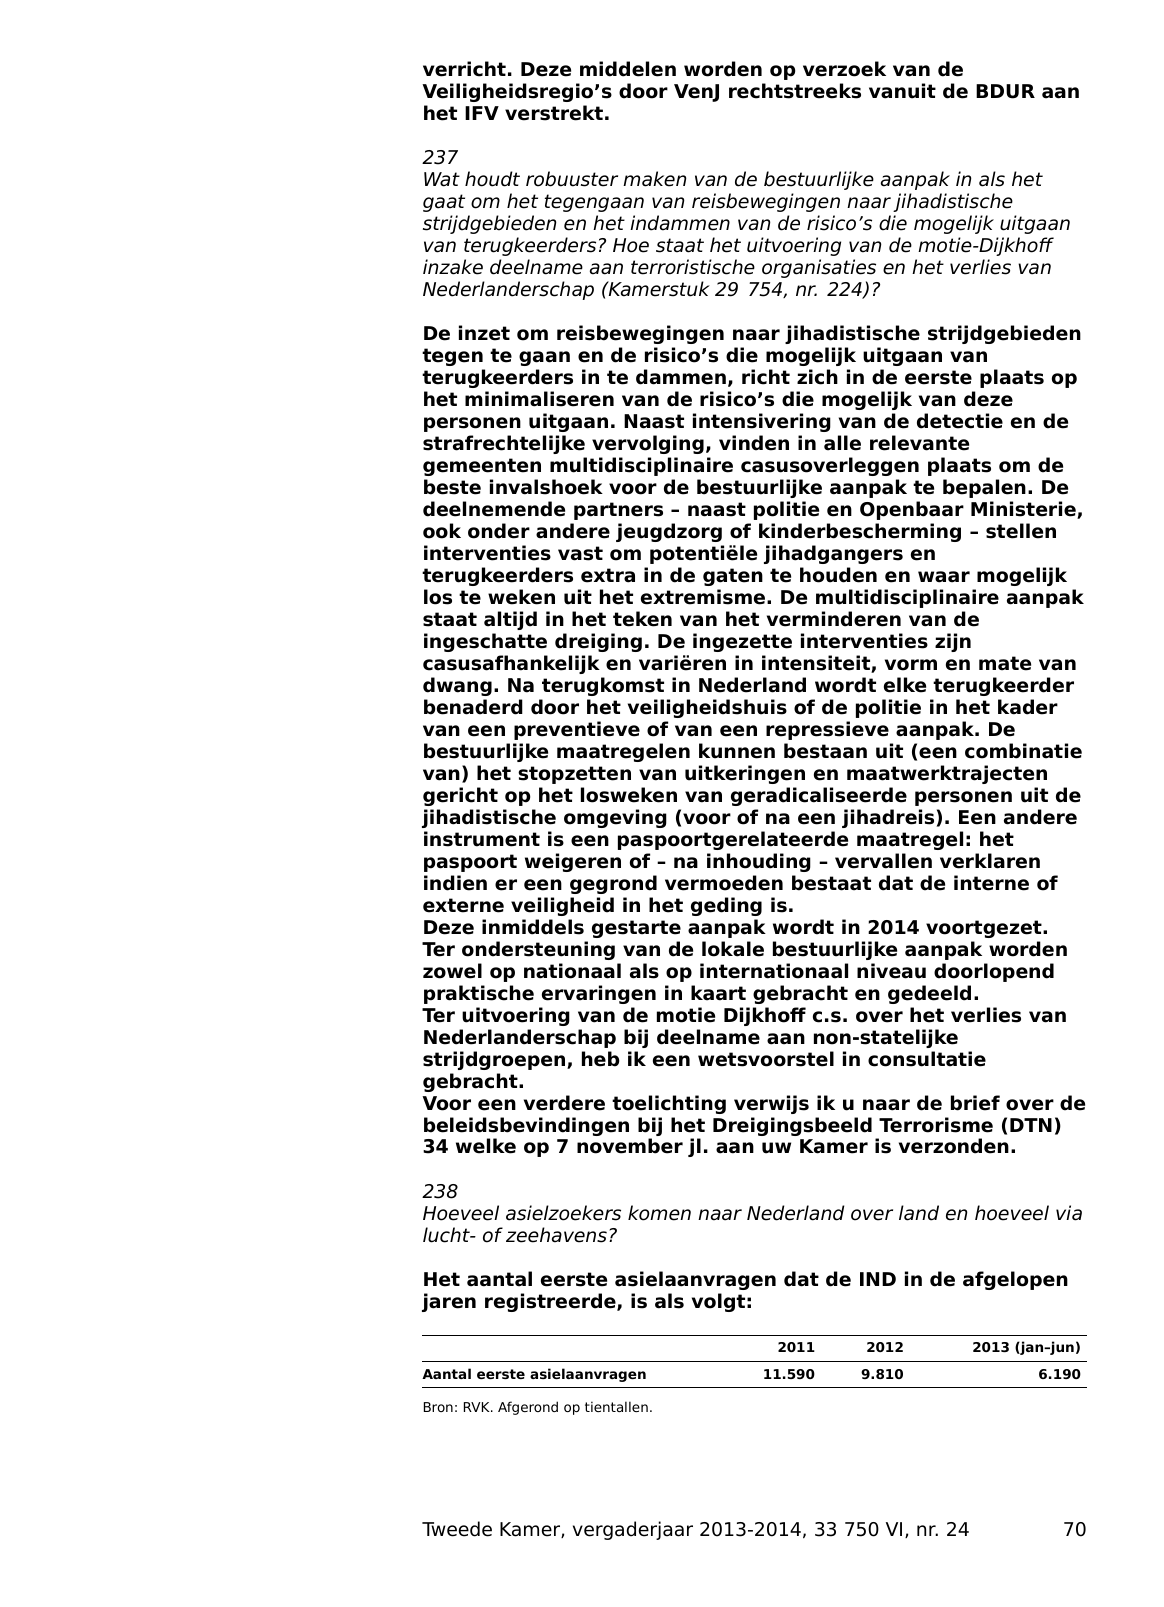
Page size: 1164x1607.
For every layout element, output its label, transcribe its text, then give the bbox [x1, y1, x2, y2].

table_cell Bron: RVK. Afgerond op tientallen. [422, 1388, 1087, 1415]
table_header 2012 [821, 1336, 909, 1361]
text 237 [422, 147, 1087, 169]
text Deze inmiddels gestarte aanpak wordt in 2014 voortgezet. Ter ondersteuning van de lokale bestuurlijke aanpak worden zowel op nationaal als op internationaal niveau doorlopend praktische ervaringen in kaart gebracht en gedeeld. [422, 917, 1087, 1004]
table_header 2011 [732, 1336, 821, 1361]
text verricht. Deze middelen worden op verzoek van de Veiligheidsregio’s door VenJ rechtstreeks vanuit de BDUR aan het IFV verstrekt. [422, 59, 1087, 125]
text Ter uitvoering van de motie Dijkhoff c.s. over het verlies van Nederlanderschap bij deelname aan non-statelijke strijdgroepen, heb ik een wetsvoorstel in consultatie gebracht. [422, 1004, 1087, 1092]
text Wat houdt robuuster maken van de bestuurlijke aanpak in als het gaat om het tegengaan van reisbewegingen naar jihadistische strijdgebieden en het indammen van de risico’s die mogelijk uitgaan van terugkeerders? Hoe staat het uitvoering van de motie-Dijkhoff inzake deelname aan terroristische organisaties en het verlies van Nederlanderschap (Kamerstuk 29 754, nr. 224)? [422, 169, 1087, 301]
table_header [422, 1336, 732, 1361]
text De inzet om reisbewegingen naar jihadistische strijdgebieden tegen te gaan en de risico’s die mogelijk uitgaan van terugkeerders in te dammen, richt zich in de eerste plaats op het minimaliseren van de risico’s die mogelijk van deze personen uitgaan. Naast intensivering van de detectie en de strafrechtelijke vervolging, vinden in alle relevante gemeenten multidisciplinaire casusoverleggen plaats om de beste invalshoek voor de bestuurlijke aanpak te bepalen. De deelnemende partners – naast politie en Openbaar Ministerie, ook onder andere jeugdzorg of kinderbescherming – stellen interventies vast om potentiële jihadgangers en terugkeerders extra in de gaten te houden en waar mogelijk los te weken uit het extremisme. De multidisciplinaire aanpak staat altijd in het teken van het verminderen van de ingeschatte dreiging. De ingezette interventies zijn casusafhankelijk en variëren in intensiteit, vorm en mate van dwang. Na terugkomst in Nederland wordt elke terugkeerder benaderd door het veiligheidshuis of de politie in het kader van een preventieve of van een repressieve aanpak. De bestuurlijke maatregelen kunnen bestaan uit (een combinatie van) het stopzetten van uitkeringen en maatwerktrajecten gericht op het losweken van geradicaliseerde personen uit de jihadistische omgeving (voor of na een jihadreis). Een andere instrument is een paspoortgerelateerde maatregel: het paspoort weigeren of – na inhouding – vervallen verklaren indien er een gegrond vermoeden bestaat dat de interne of externe veiligheid in het geding is. [422, 323, 1087, 917]
text 238 [422, 1181, 1087, 1203]
table_header 2013 (jan–jun) [910, 1336, 1087, 1361]
table_cell 6.190 [910, 1362, 1087, 1387]
table_cell Aantal eerste asielaanvragen [422, 1362, 732, 1387]
text Voor een verdere toelichting verwijs ik u naar de brief over de beleidsbevindingen bij het Dreigingsbeeld Terrorisme (DTN) 34 welke op 7 november jl. aan uw Kamer is verzonden. [422, 1092, 1087, 1158]
table_cell 11.590 [732, 1362, 821, 1387]
text Het aantal eerste asielaanvragen dat de IND in de afgelopen jaren registreerde, is als volgt: [422, 1269, 1087, 1313]
table_cell 9.810 [821, 1362, 909, 1387]
text Hoeveel asielzoekers komen naar Nederland over land en hoeveel via lucht- of zeehavens? [422, 1203, 1087, 1247]
